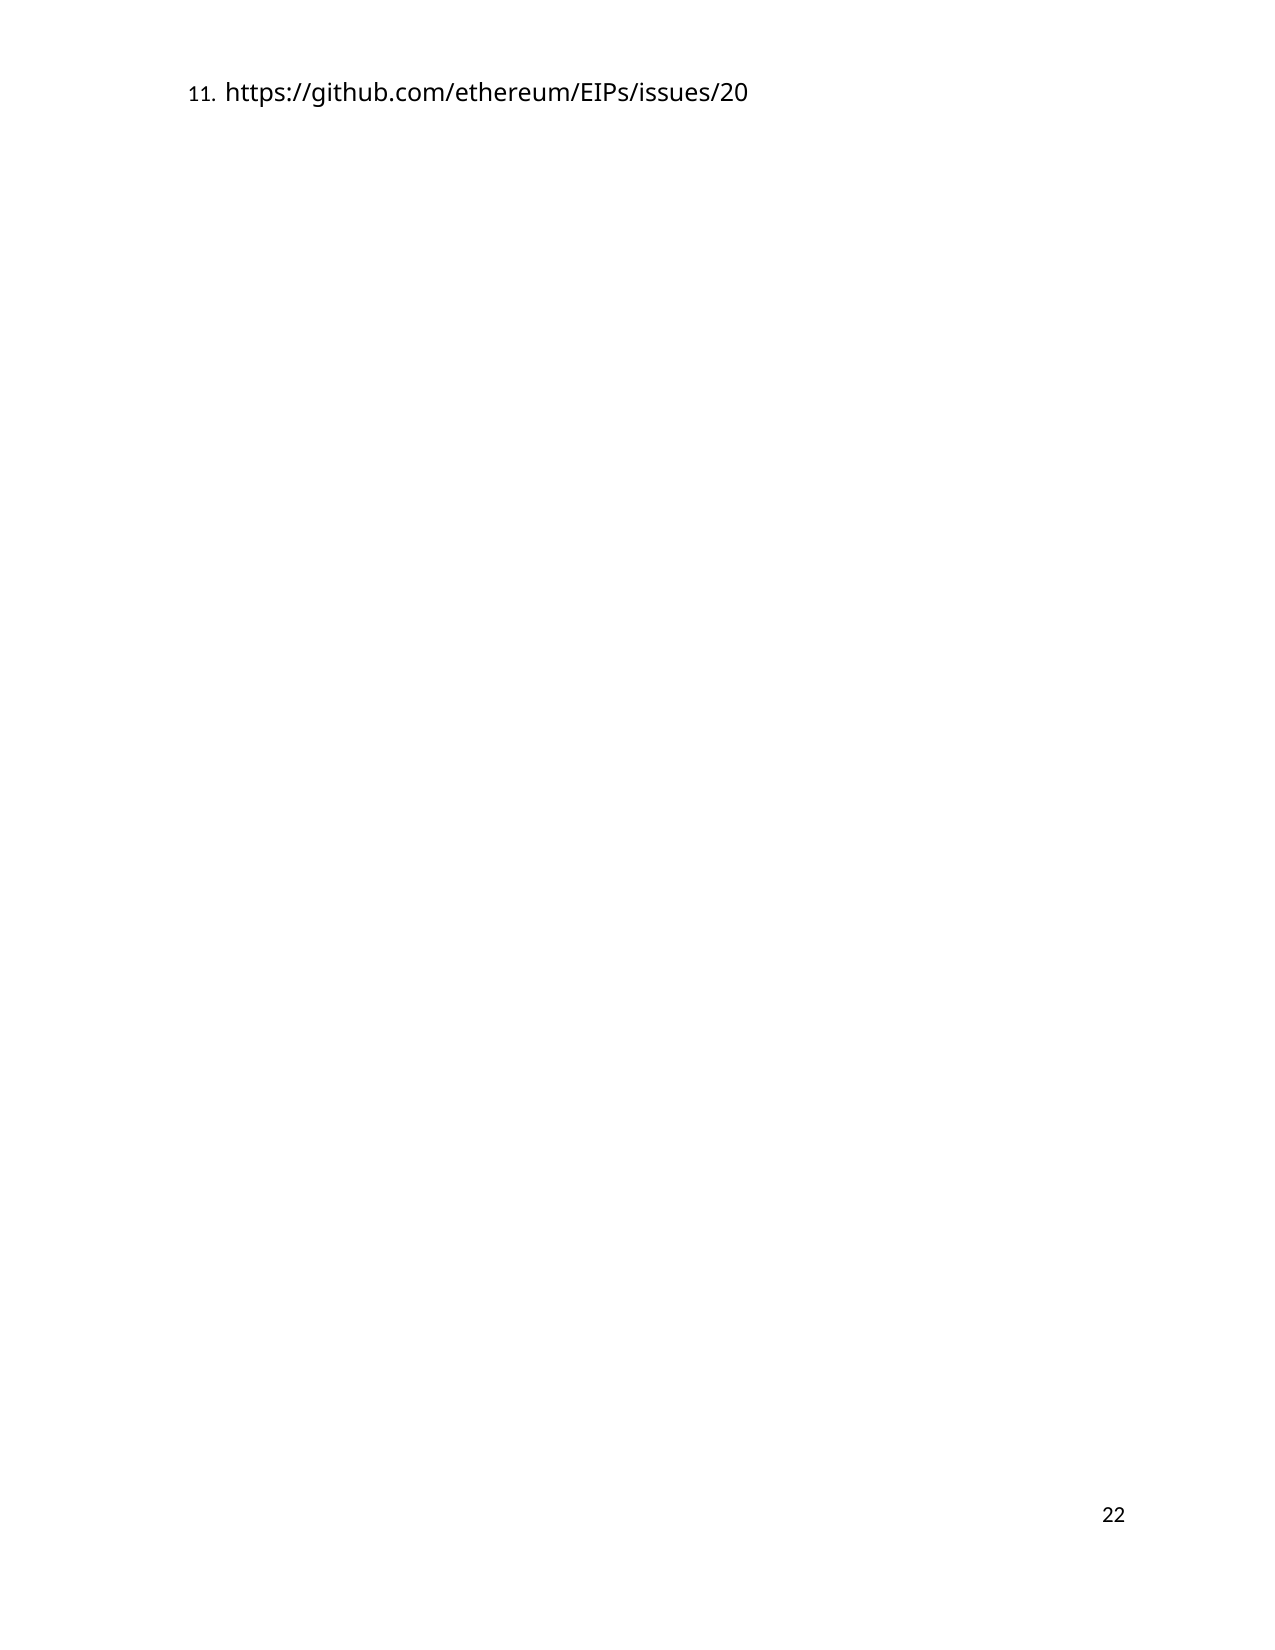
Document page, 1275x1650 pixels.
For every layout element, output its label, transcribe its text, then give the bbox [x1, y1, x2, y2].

list https://github.com/ethereum/EIPs/issues/20 [187, 75, 1125, 109]
